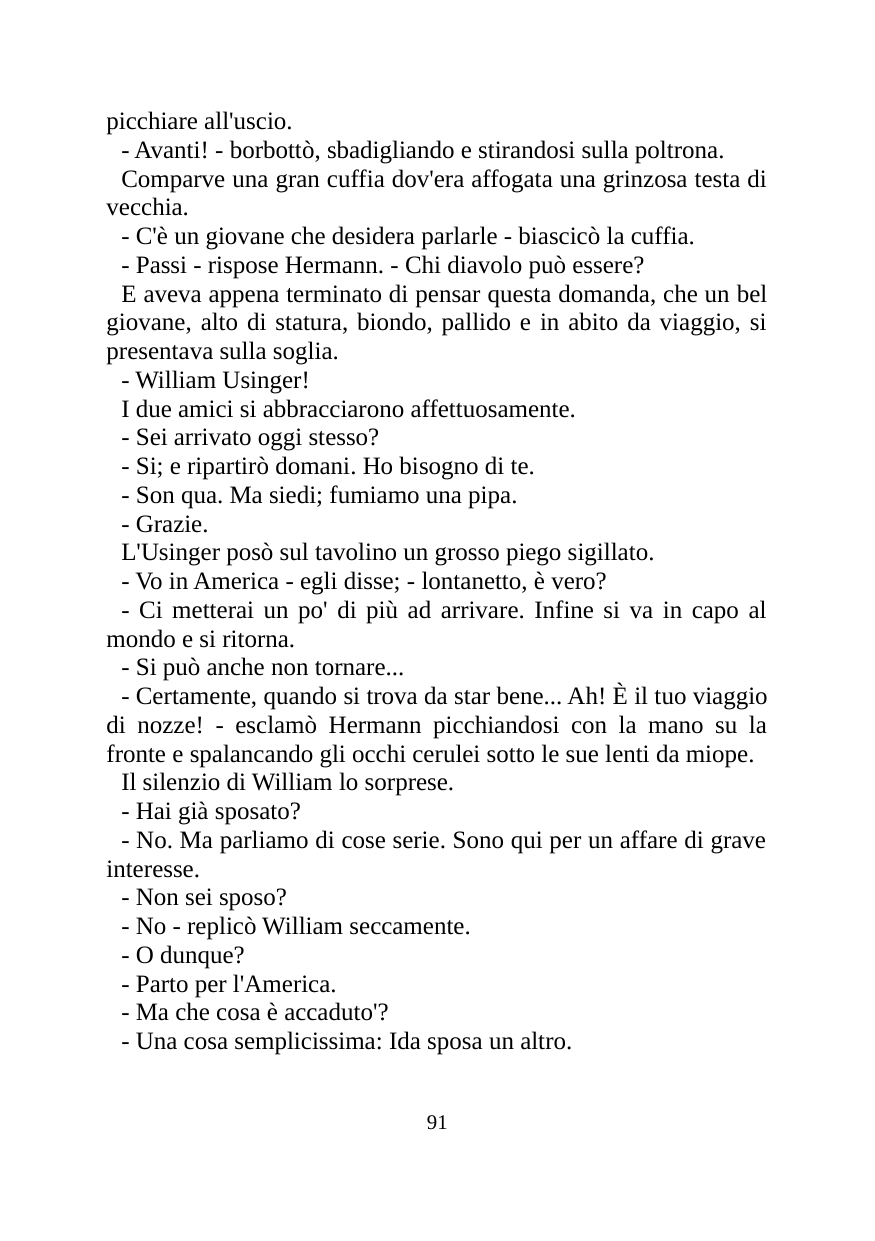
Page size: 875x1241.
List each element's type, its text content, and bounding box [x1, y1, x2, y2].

text - Ma che cosa è accaduto'? [106, 997, 768, 1026]
text - Passi - rispose Hermann. - Chi diavolo può essere? [106, 250, 768, 279]
text - Si può anche non tornare... [106, 652, 768, 681]
text - Una cosa semplicissima: Ida sposa un altro. [106, 1026, 768, 1055]
text - C'è un giovane che desidera parlarle - biascicò la cuffia. [106, 221, 768, 250]
text - William Usinger! [106, 365, 768, 394]
text L'Usinger posò sul tavolino un grosso piego sigillato. [106, 537, 768, 566]
text - Sei arrivato oggi stesso? [106, 422, 768, 451]
text - Son qua. Ma siedi; fumiamo una pipa. [106, 480, 768, 509]
text - Ci metterai un po' di più ad arrivare. Infine si va in capo al mondo e si ritorna. [106, 595, 768, 652]
text - Avanti! - borbottò, sbadigliando e stirandosi sulla poltrona. [106, 135, 768, 164]
text Comparve una gran cuffia dov'era affogata una grinzosa testa di vecchia. [106, 164, 768, 221]
text - Non sei sposo? [106, 882, 768, 911]
text - Parto per l'America. [106, 969, 768, 997]
text picchiare all'uscio. [106, 106, 768, 135]
text - No. Ma parliamo di cose serie. Sono qui per un affare di grave interesse. [106, 825, 768, 882]
text Il silenzio di William lo sorprese. [106, 767, 768, 796]
text - Grazie. [106, 509, 768, 537]
text - No - replicò William seccamente. [106, 911, 768, 940]
text - O dunque? [106, 940, 768, 969]
text - Certamente, quando si trova da star bene... Ah! È il tuo viaggio di nozze! - esclamò Hermann picchiandosi con la mano su la fronte e spalancando gli occhi cerulei sotto le sue lenti da miope. [106, 681, 768, 767]
text - Vo in America - egli disse; - lontanetto, è vero? [106, 566, 768, 595]
text - Si; e ripartirò domani. Ho bisogno di te. [106, 451, 768, 480]
text - Hai già sposato? [106, 796, 768, 825]
text I due amici si abbracciarono affettuosamente. [106, 394, 768, 422]
text E aveva appena terminato di pensar questa domanda, che un bel giovane, alto di statura, biondo, pallido e in abito da viaggio, si presentava sulla soglia. [106, 279, 768, 365]
